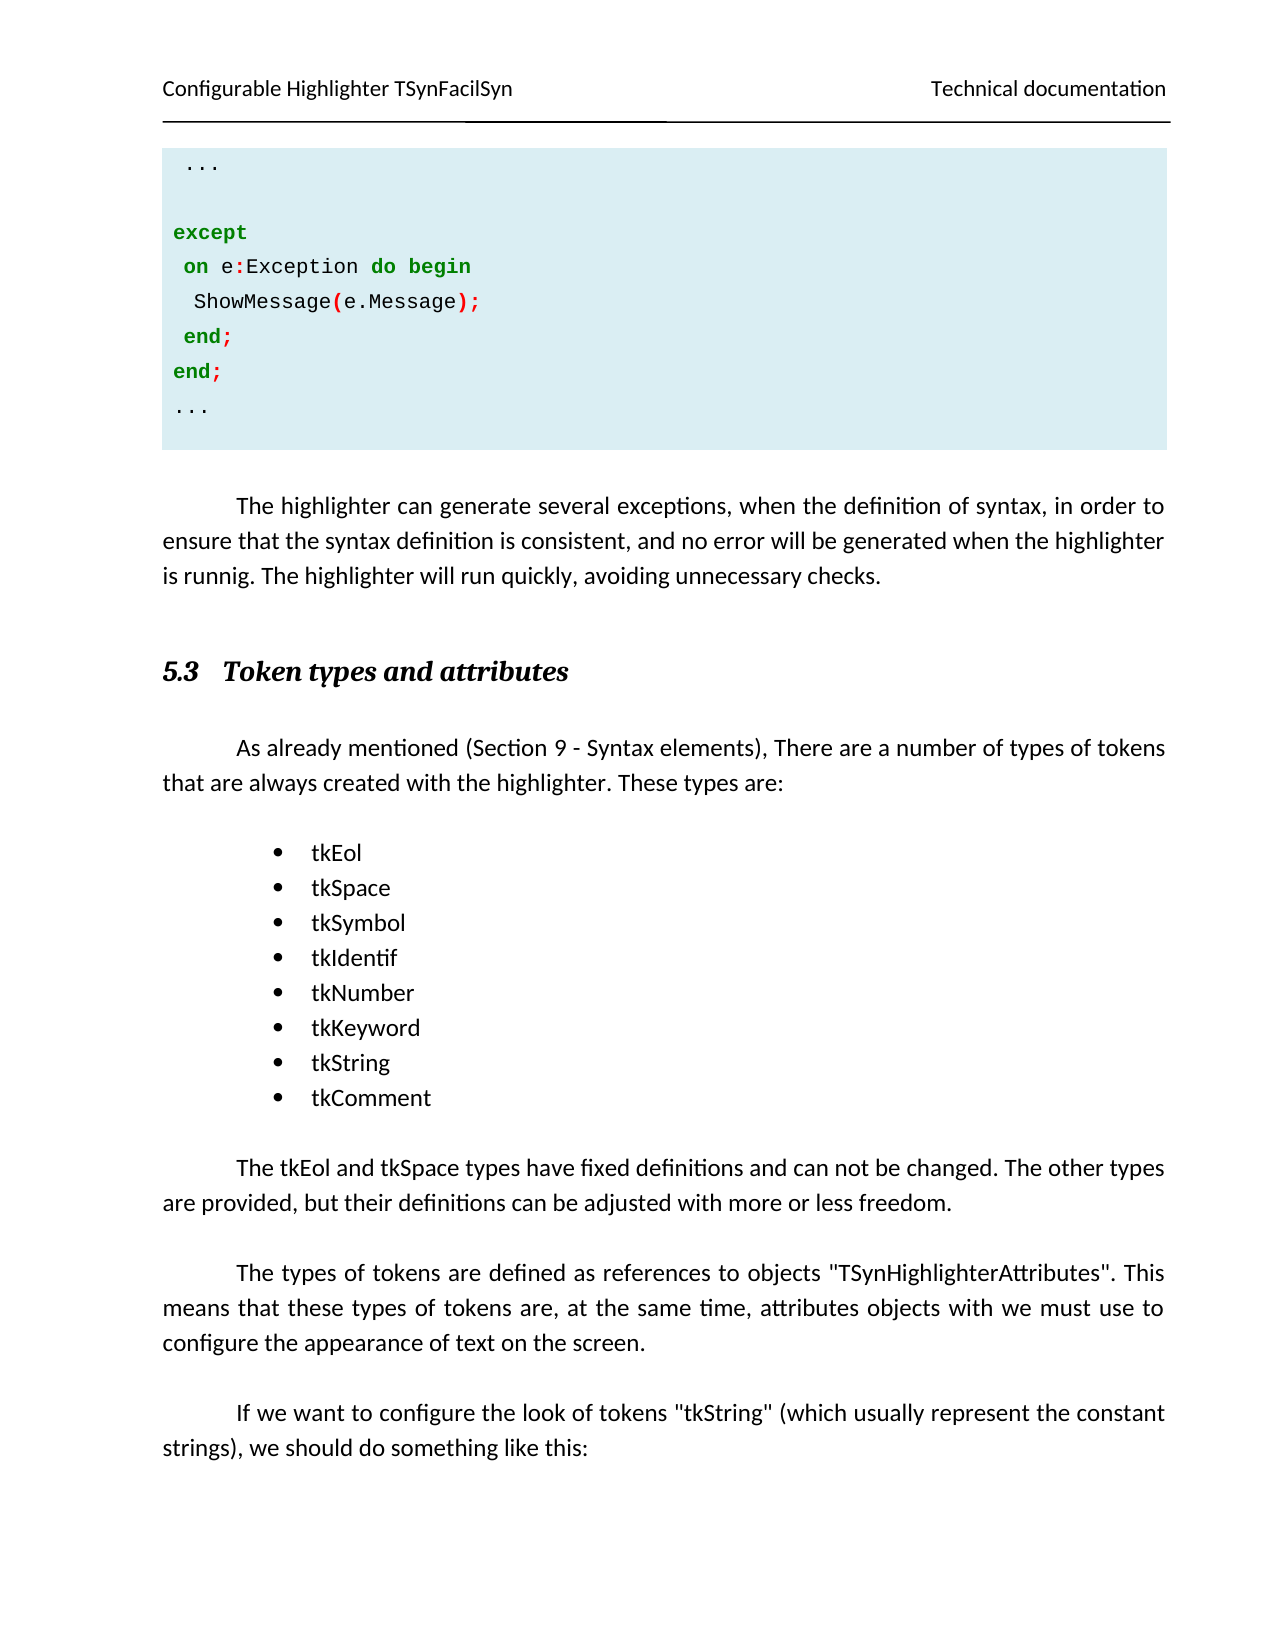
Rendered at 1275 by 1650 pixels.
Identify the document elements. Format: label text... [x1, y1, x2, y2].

list tkString [274, 1047, 1167, 1078]
text As already mentioned (Section 9 - Syntax elements), There are a number of types of tokens that are always created with the highlighter. These types are: [162, 732, 1167, 798]
text end; [162, 321, 1167, 350]
list tkSymbol [274, 907, 1167, 938]
subtitle Token types and attributes [162, 655, 1167, 689]
list tkEol [274, 837, 1167, 868]
list tkComment [274, 1082, 1167, 1113]
text The tkEol and tkSpace types have fixed definitions and can not be changed. The other types are provided, but their definitions can be adjusted with more or less freedom. [162, 1152, 1167, 1218]
text If we want to configure the look of tokens "tkString" (which usually represent the constant strings), we should do something like this: [162, 1397, 1167, 1463]
text The types of tokens are defined as references to objects "TSynHighlighterAttributes". This means that these types of tokens are, at the same time, attributes objects with we must use to configure the appearance of text on the screen. [162, 1257, 1167, 1358]
list tkKeyword [274, 1012, 1167, 1043]
list tkIdentif [274, 942, 1167, 973]
text ShowMessage(e.Message); [162, 287, 1167, 315]
list tkSpace [274, 872, 1167, 903]
text ... [162, 148, 1167, 176]
text ... [162, 391, 1167, 420]
text on e:Exception do begin [162, 252, 1167, 280]
text The highlighter can generate several exceptions, when the definition of syntax, in order to ensure that the syntax definition is consistent, and no error will be generated when the highlighter is runnig. The highlighter will run quickly, avoiding unnecessary checks. [162, 490, 1167, 591]
list tkNumber [274, 977, 1167, 1008]
text end; [162, 356, 1167, 385]
text except [162, 217, 1167, 245]
